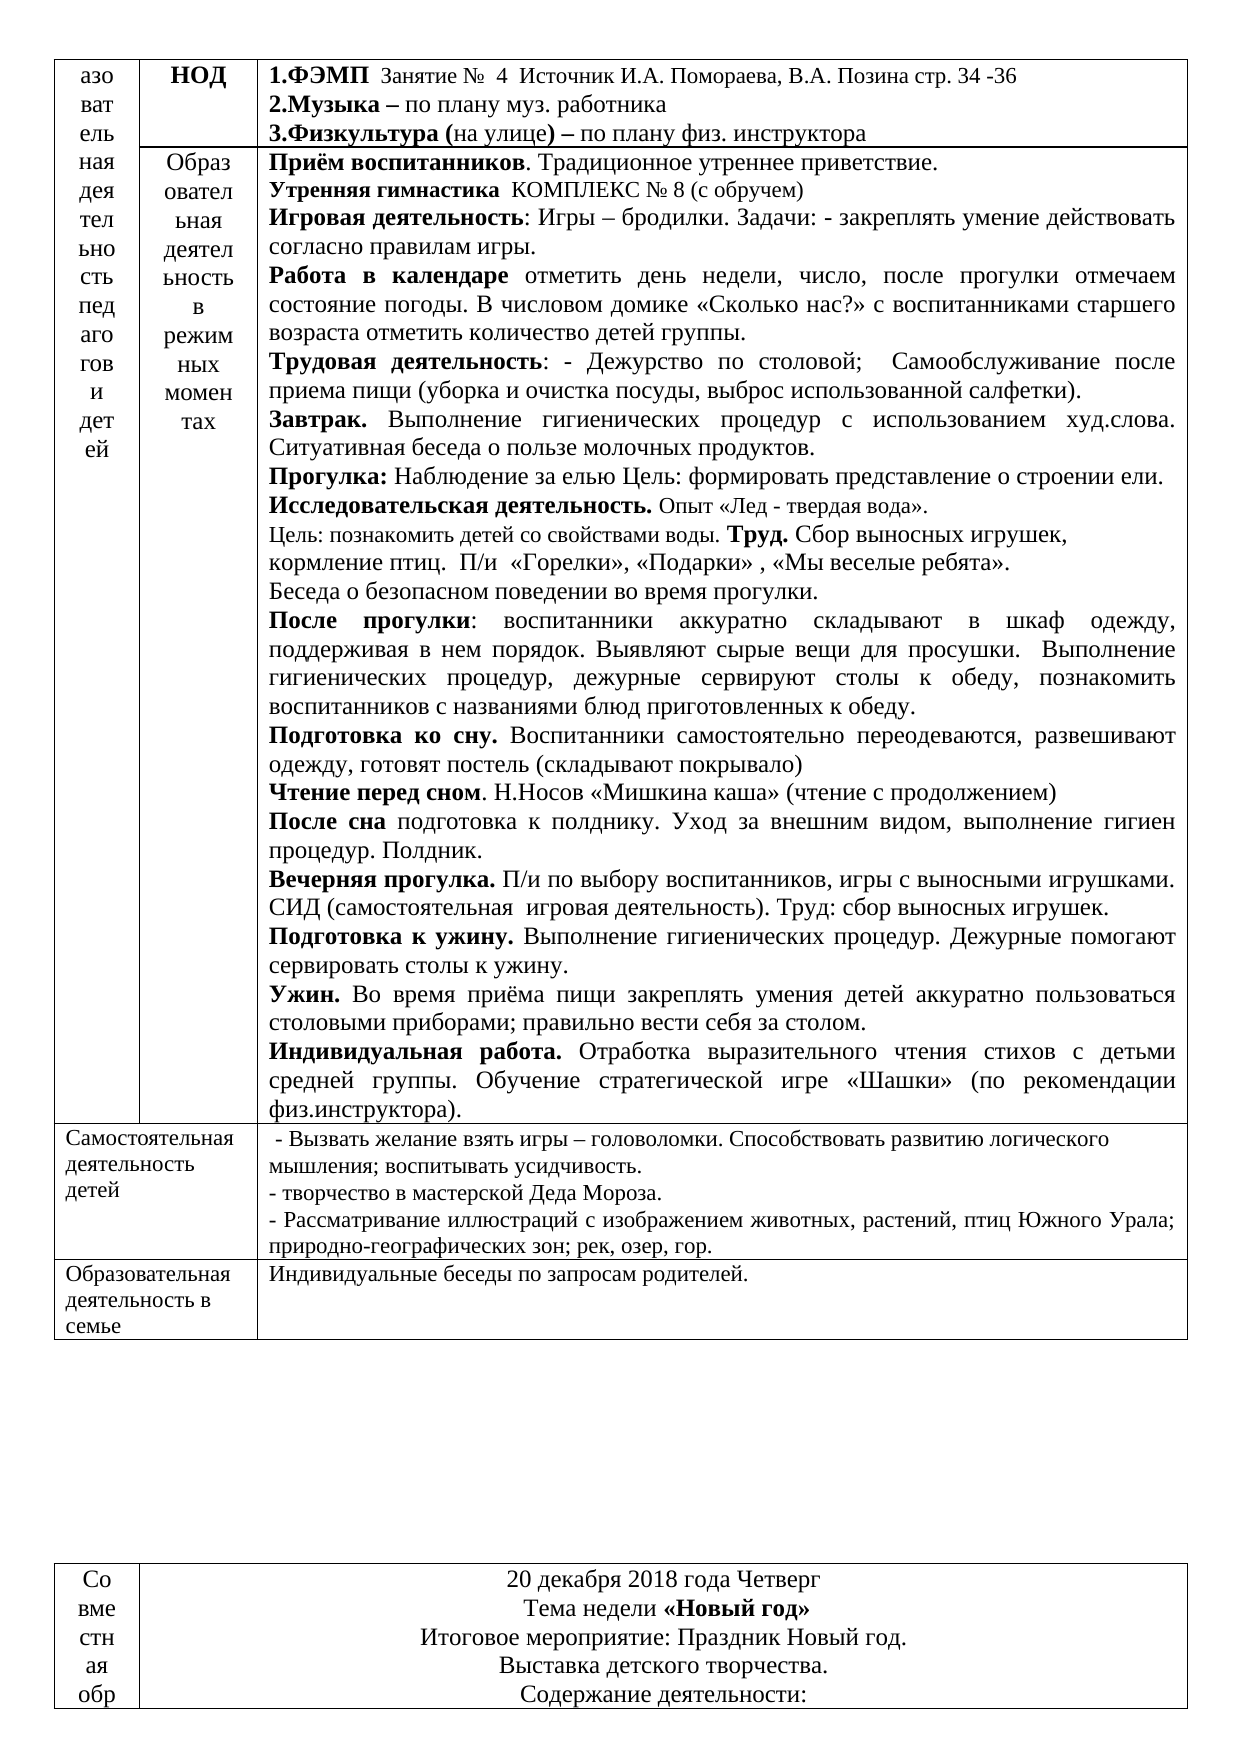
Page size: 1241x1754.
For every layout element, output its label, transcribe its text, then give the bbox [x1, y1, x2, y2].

table_cell Образовательная деятельность в семье [55, 1260, 257, 1339]
table_header 20 декабря 2018 года Четверг Тема недели «Новый год» Итоговое мероприятие: Праздник Новый год. Выставка детского творчества. Содержание деятельности: [140, 1564, 1187, 1708]
table_cell Самостоятельная деятельность детей [55, 1124, 257, 1259]
table_cell Образовательная деятельность в режимных моментах [140, 148, 257, 1122]
table_cell 1.ФЭМП Занятие № 4 Источник И.А. Помораева, В.А. Позина стр. 34 -36 2.Музыка – по плану муз. работника 3.Физкультура (на улице) – по плану физ. инструктора [258, 60, 1187, 146]
table_cell - Вызвать желание взять игры – головоломки. Способствовать развитию логического мышления; воспитывать усидчивость. - творчество в мастерской Деда Мороза. - Рассматривание иллюстраций с изображением животных, растений, птиц Южного Урала; природно-географических зон; рек, озер, гор. [258, 1124, 1187, 1259]
table_cell Приём воспитанников. Традиционное утреннее приветствие. Утренняя гимнастика КОМПЛЕКС № 8 (с обручем) Игровая деятельность: Игры – бродилки. Задачи: - закреплять умение действовать согласно правилам игры. Работа в календаре отметить день недели, число, после прогулки отмечаем состояние погоды. В числовом домике «Сколько нас?» с воспитанниками старшего возраста отметить количество детей группы. Трудовая деятельность: - Дежурство по столовой; Самообслуживание после приема пищи (уборка и очистка посуды, выброс использованной салфетки). Завтрак. Выполнение гигиенических процедур с использованием худ.слова. Ситуативная беседа о пользе молочных продуктов. Прогулка: Наблюдение за елью Цель: формировать представление о строении ели. Исследовательская деятельность. Опыт «Лед - твердая вода». Цель: познакомить детей со свойствами воды. Труд. Сбор выносных игрушек, кормление птиц. П/и «Горелки», «Подарки» , «Мы веселые ребята». Беседа о безопасном поведении во время прогулки. После прогулки: воспитанники аккуратно складывают в шкаф одежду, поддерживая в нем порядок. Выявляют сырые вещи для просушки. Выполнение гигиенических процедур, дежурные сервируют столы к обеду, познакомить воспитанников с названиями блюд приготовленных к обеду. Подготовка ко сну. Воспитанники самостоятельно переодеваются, развешивают одежду, готовят постель (складывают покрывало) Чтение перед сном. Н.Носов «Мишкина каша» (чтение с продолжением) После сна подготовка к полднику. Уход за внешним видом, выполнение гигиен процедур. Полдник. Вечерняя прогулка. П/и по выбору воспитанников, игры с выносными игрушками. СИД (самостоятельная игровая деятельность). Труд: сбор выносных игрушек. Подготовка к ужину. Выполнение гигиенических процедур. Дежурные помогают сервировать столы к ужину. Ужин. Во время приёма пищи закреплять умения детей аккуратно пользоваться столовыми приборами; правильно вести себя за столом. Индивидуальная работа. Отработка выразительного чтения стихов с детьми средней группы. Обучение стратегической игре «Шашки» (по рекомендации физ.инструктора). [258, 148, 1187, 1122]
table_cell НОД [140, 60, 257, 146]
table_header азовательная деятельность педагогов и детей [55, 60, 139, 1122]
table_header Совместная обр [55, 1564, 139, 1708]
table_cell Индивидуальные беседы по запросам родителей. [258, 1260, 1187, 1339]
